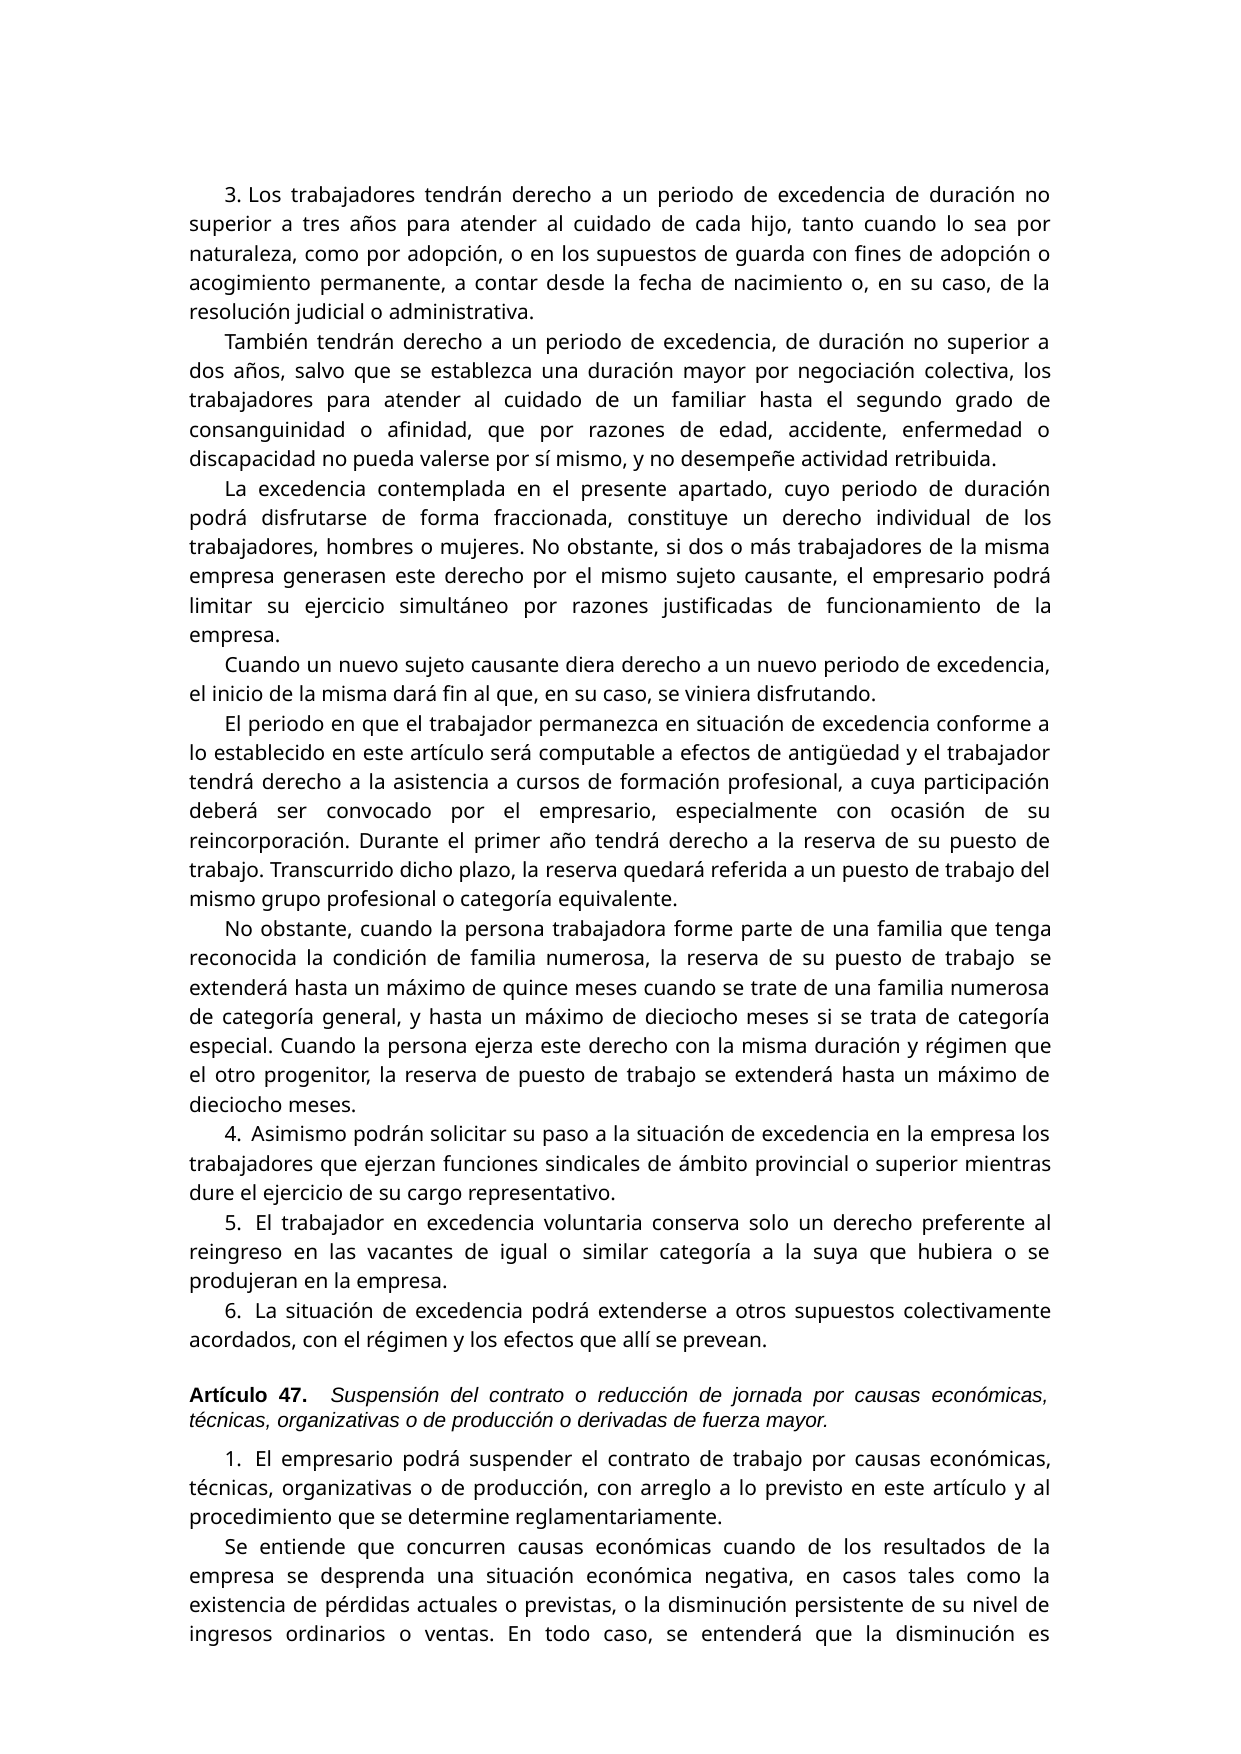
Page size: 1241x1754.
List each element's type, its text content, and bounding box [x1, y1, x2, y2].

list Asimismo podrán solicitar su paso a la situación de excedencia en la empresa los trabajadores que ejerzan funciones sindicales de ámbito provincial o superior mientras dure el ejercicio de su cargo representativo. [189, 1119, 1051, 1207]
text Se entiende que concurren causas económicas cuando de los resultados de la empresa se desprenda una situación económica negativa, en casos tales como la existencia de pérdidas actuales o previstas, o la disminución persistente de su nivel de ingresos ordinarios o ventas. En todo caso, se entenderá que la disminución es [189, 1532, 1051, 1648]
list Los trabajadores tendrán derecho a un periodo de excedencia de duración no superior a tres años para atender al cuidado de cada hijo, tanto cuando lo sea por naturaleza, como por adopción, o en los supuestos de guarda con fines de adopción o acogimiento permanente, a contar desde la fecha de nacimiento o, en su caso, de la resolución judicial o administrativa. [189, 180, 1051, 326]
text También tendrán derecho a un periodo de excedencia, de duración no superior a dos años, salvo que se establezca una duración mayor por negociación colectiva, los trabajadores para atender al cuidado de un familiar hasta el segundo grado de consanguinidad o afinidad, que por razones de edad, accidente, enfermedad o discapacidad no pueda valerse por sí mismo, y no desempeñe actividad retribuida. [189, 327, 1051, 473]
list El trabajador en excedencia voluntaria conserva solo un derecho preferente al reingreso en las vacantes de igual o similar categoría a la suya que hubiera o se produjeran en la empresa. [189, 1208, 1051, 1294]
text La excedencia contemplada en el presente apartado, cuyo periodo de duración podrá disfrutarse de forma fraccionada, constituye un derecho individual de los trabajadores, hombres o mujeres. No obstante, si dos o más trabajadores de la misma empresa generasen este derecho por el mismo sujeto causante, el empresario podrá limitar su ejercicio simultáneo por razones justificadas de funcionamiento de la empresa. [189, 474, 1052, 649]
text No obstante, cuando la persona trabajadora forme parte de una familia que tenga reconocida la condición de familia numerosa, la reserva de su puesto de trabajo se extenderá hasta un máximo de quince meses cuando se trate de una familia numerosa de categoría general, y hasta un máximo de dieciocho meses si se trata de categoría especial. Cuando la persona ejerza este derecho con la misma duración y régimen que el otro progenitor, la reserva de puesto de trabajo se extenderá hasta un máximo de dieciocho meses. [189, 914, 1052, 1118]
text Cuando un nuevo sujeto causante diera derecho a un nuevo periodo de excedencia, el inicio de la misma dará fin al que, en su caso, se viniera disfrutando. [189, 650, 1051, 708]
text Artículo 47. Suspensión del contrato o reducción de jornada por causas económicas, técnicas, organizativas o de producción o derivadas de fuerza mayor. [189, 1383, 1051, 1432]
list La situación de excedencia podrá extenderse a otros supuestos colectivamente acordados, con el régimen y los efectos que allí se prevean. [189, 1296, 1051, 1353]
list El empresario podrá suspender el contrato de trabajo por causas económicas, técnicas, organizativas o de producción, con arreglo a lo previsto en este artículo y al procedimiento que se determine reglamentariamente. [189, 1444, 1051, 1531]
text El periodo en que el trabajador permanezca en situación de excedencia conforme a lo establecido en este artículo será computable a efectos de antigüedad y el trabajador tendrá derecho a la asistencia a cursos de formación profesional, a cuya participación deberá ser convocado por el empresario, especialmente con ocasión de su reincorporación. Durante el primer año tendrá derecho a la reserva de su puesto de trabajo. Transcurrido dicho plazo, la reserva quedará referida a un puesto de trabajo del mismo grupo profesional o categoría equivalente. [189, 709, 1051, 913]
